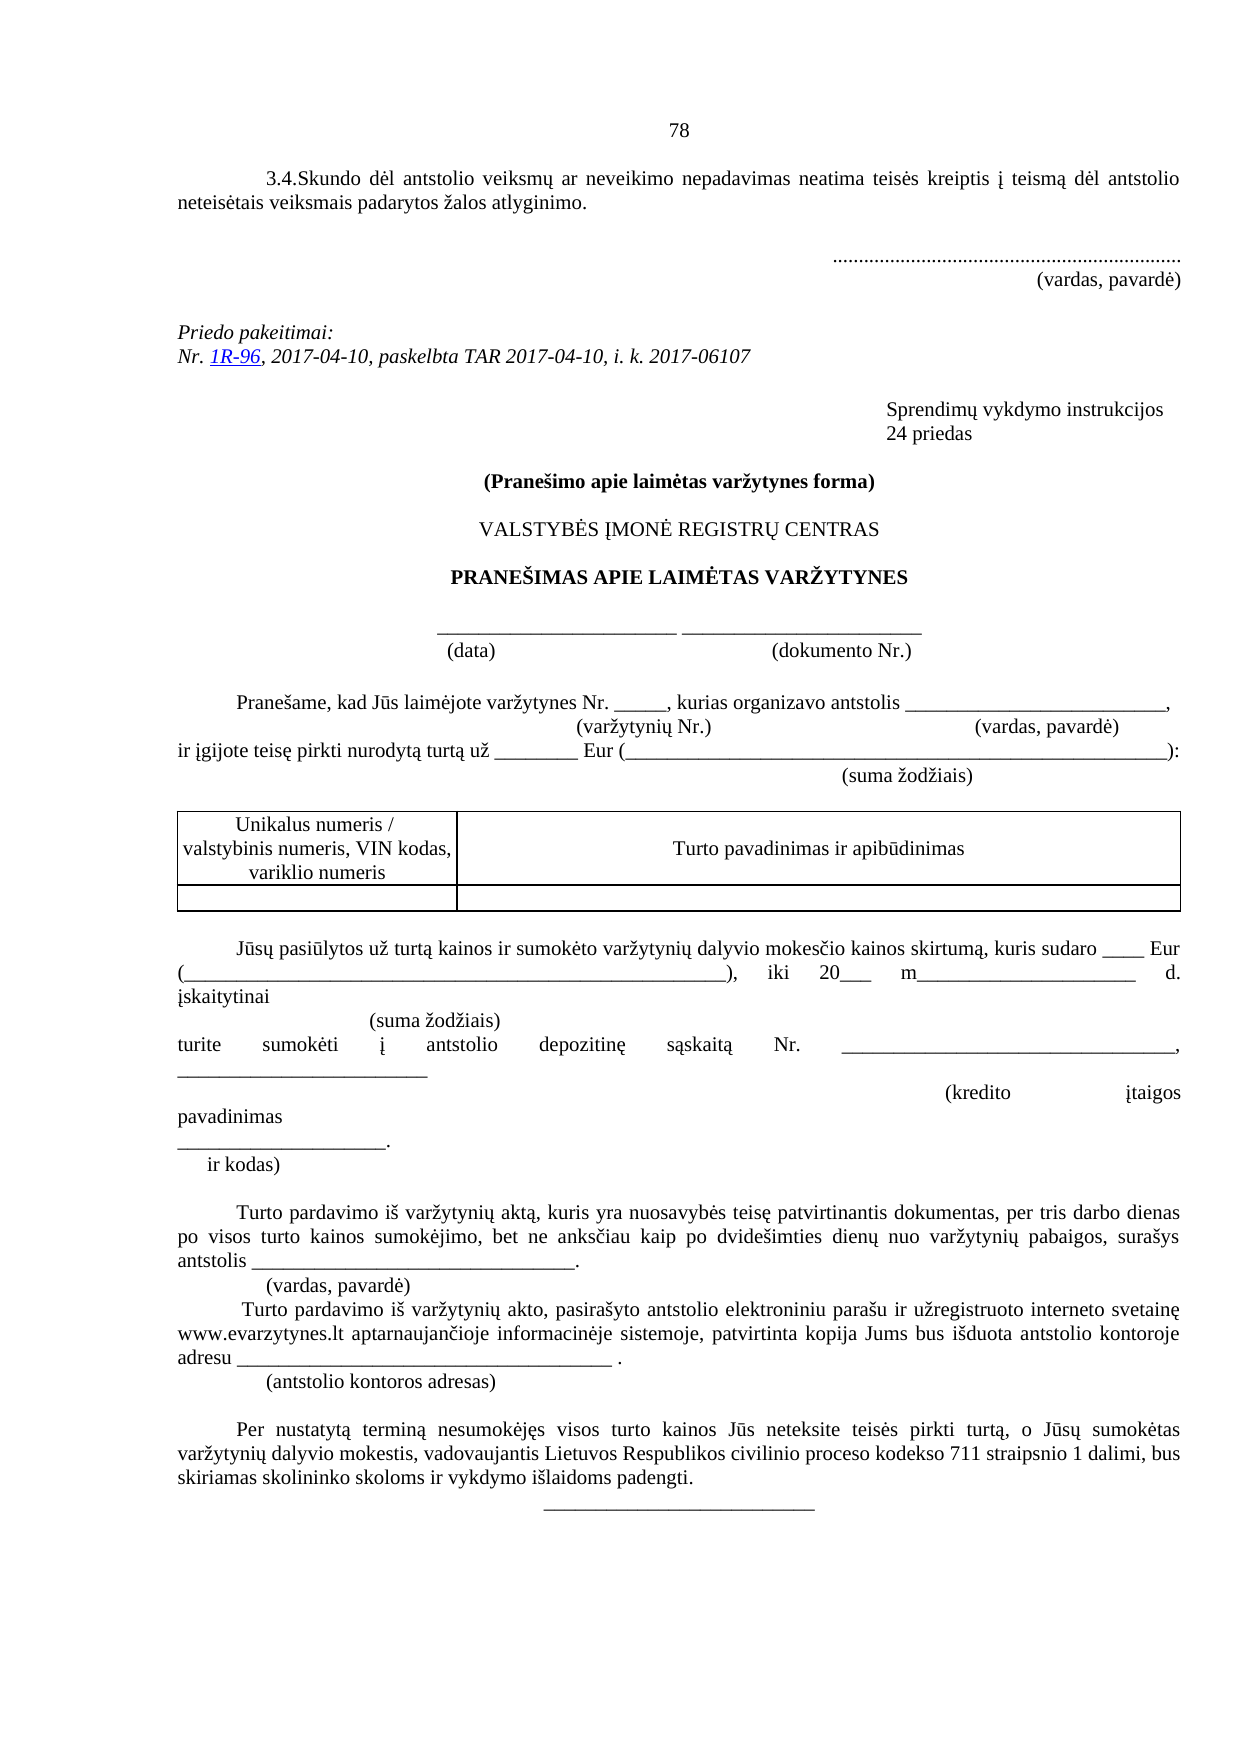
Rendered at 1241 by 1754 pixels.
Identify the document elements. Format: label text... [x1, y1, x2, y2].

text Per nustatytą terminą nesumokėjęs visos turto kainos Jūs neteksite teisės pirkti turtą, o Jūsų sumokėtas varžytynių dalyvio mokestis, vadovaujantis Lietuvos Respublikos civilinio proceso kodekso 711 straipsnio 1 dalimi, bus skiriamas skolininko skoloms ir vykdymo išlaidoms padengti. [177, 1417, 1181, 1489]
text (vardas, pavardė) [177, 1272, 1181, 1297]
text ir kodas) [177, 1152, 1181, 1176]
text (suma žodžiais) [177, 762, 1181, 787]
text ____________________. [177, 1128, 1181, 1152]
text turite sumokėti į antstolio depozitinę sąskaitą Nr. ________________________________, ________________________ [177, 1032, 1181, 1080]
table_header Turto pavadinimas ir apibūdinimas [458, 812, 1180, 884]
table_cell [178, 886, 456, 910]
text (kredito įtaigos pavadinimas [177, 1080, 1181, 1128]
text pranešimas apie laimėtas varžytynes [177, 565, 1181, 589]
text Turto pardavimo iš varžytynių akto, pasirašyto antstolio elektroniniu parašu ir užregistruoto interneto svetainę www.evarzytynes.lt aptarnaujančioje informacinėje sistemoje, patvirtinta kopija Jums bus išduota antstolio kontoroje adresu ____________________________________ . [177, 1297, 1181, 1369]
text 3.4. Skundo dėl antstolio veiksmų ar neveikimo nepadavimas neatima teisės kreiptis į teismą dėl antstolio neteisėtais veiksmais padarytos žalos atlyginimo. [177, 166, 1181, 214]
table_cell [458, 886, 1180, 910]
text ir įgijote teisę pirkti nurodytą turtą už ________ Eur (____________________________________________________): [177, 738, 1181, 762]
text Valstybės įmonė registrų centras [177, 517, 1181, 541]
text _______________________ _______________________ [177, 613, 1181, 637]
text ................................................................... [177, 243, 1181, 267]
text Nr. 1R-96, 2017-04-10, paskelbta TAR 2017-04-10, i. k. 2017-06107 [177, 344, 1181, 368]
text (vardas, pavardė) [717, 267, 1181, 291]
text Sprendimų vykdymo instrukcijos [177, 397, 1181, 421]
text Priedo pakeitimai: [177, 320, 1181, 344]
text Jūsų pasiūlytos už turtą kainos ir sumokėto varžytynių dalyvio mokesčio kainos skirtumą, kuris sudaro ____ Eur (____________________________________________________), iki 20___ m_____________________ d. įskaitytinai [177, 936, 1181, 1008]
text 24 priedas [177, 421, 1181, 445]
text (Pranešimo apie laimėtas varžytynes forma) [177, 469, 1181, 493]
text Turto pardavimo iš varžytynių aktą, kuris yra nuosavybės teisę patvirtinantis dokumentas, per tris darbo dienas po visos turto kainos sumokėjimo, bet ne anksčiau kaip po dvidešimties dienų nuo varžytynių pabaigos, surašys antstolis _______________________________. [177, 1200, 1181, 1272]
table_header Unikalus numeris / valstybinis numeris, VIN kodas, variklio numeris [178, 812, 456, 884]
text (varžytynių Nr.) (vardas, pavardė) [177, 714, 1181, 738]
text (suma žodžiais) [177, 1008, 1181, 1032]
text (data) (dokumento Nr.) [177, 637, 1181, 662]
text Pranešame, kad Jūs laimėjote varžytynes Nr. _____, kurias organizavo antstolis _________________________, [177, 690, 1181, 714]
text __________________________ [177, 1489, 1181, 1513]
text (antstolio kontoros adresas) [177, 1369, 1181, 1393]
